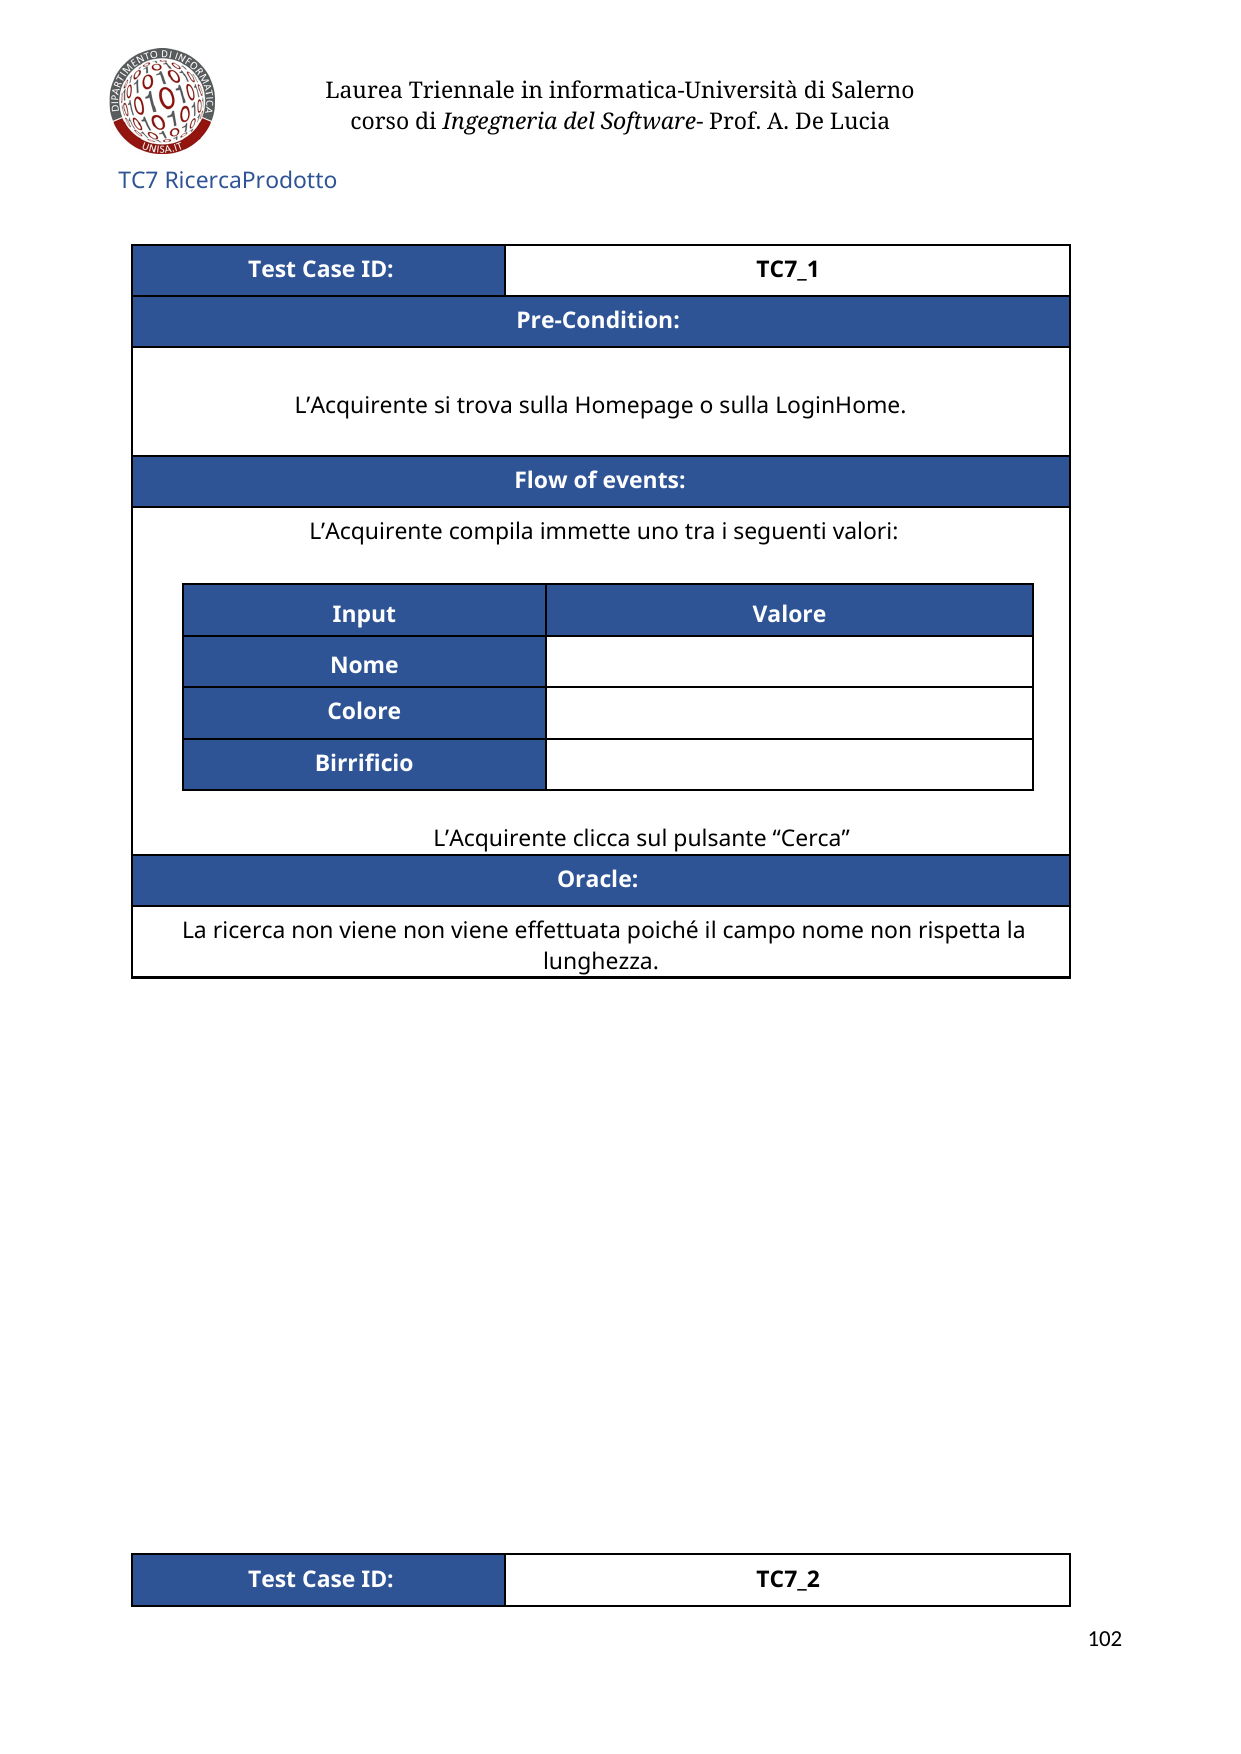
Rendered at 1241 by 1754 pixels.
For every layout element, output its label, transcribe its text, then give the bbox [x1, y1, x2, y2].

table_cell Flow of events: [133, 457, 1069, 506]
table_cell Colore [184, 688, 545, 738]
table_cell Birrificio [184, 740, 545, 789]
table_header Valore [547, 585, 1032, 635]
table_cell Oracle: [133, 856, 1069, 905]
table_cell La ricerca non viene non viene effettuata poiché il campo nome non rispetta la lunghezza. [133, 907, 1069, 976]
table_cell L’Acquirente si trova sulla Homepage o sulla LoginHome. [133, 348, 1069, 454]
table_cell [547, 740, 1032, 789]
table_cell [547, 688, 1032, 738]
table_cell [547, 637, 1032, 686]
table_cell L’Acquirente compila immette uno tra i seguenti valori: L’Acquirente clicca sul pulsante “Cerca” [133, 508, 1069, 854]
subtitle TC7 RicercaProdotto [118, 164, 1122, 196]
table_cell Pre-Condition: [133, 297, 1069, 346]
table_header Input [184, 585, 545, 635]
table_header TC7_2 [506, 1555, 1069, 1605]
table_cell Nome [184, 637, 545, 686]
table_header Test Case ID: [133, 1555, 504, 1605]
table_header TC7_1 [506, 246, 1069, 295]
table_header Test Case ID: [133, 246, 504, 295]
